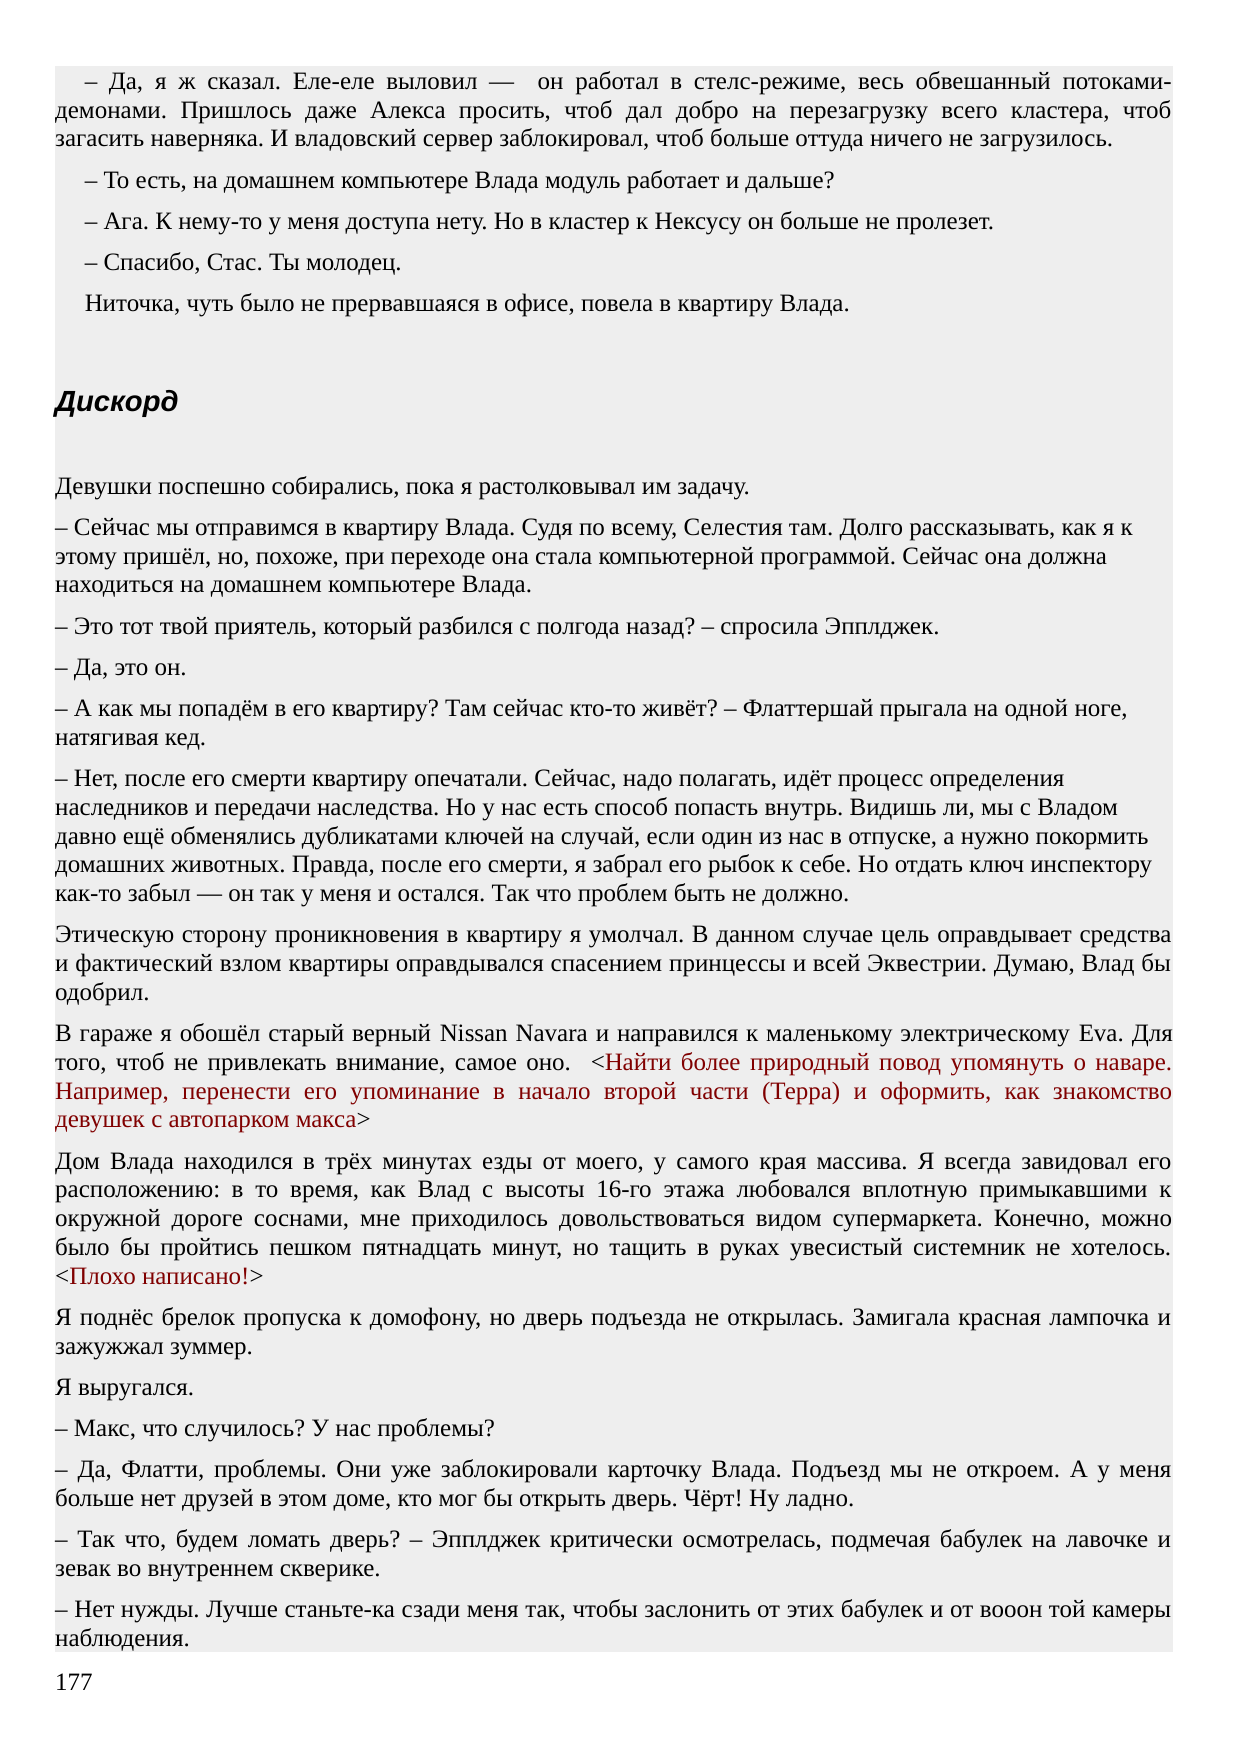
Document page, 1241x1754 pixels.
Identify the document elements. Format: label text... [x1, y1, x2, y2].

text – А как мы попадём в его квартиру? Там сейчас кто-то живёт? – Флаттершай прыгала на одной ноге, натягивая кед. [55, 693, 1173, 751]
text – Так что, будем ломать дверь? – Эпплджек критически осмотрелась, подмечая бабулек на лавочке и зевак во внутреннем скверике. [55, 1524, 1173, 1582]
text – Нет нужды. Лучше станьте-ка сзади меня так, чтобы заслонить от этих бабулек и от вооон той камеры наблюдения. [55, 1594, 1173, 1652]
text Этическую сторону проникновения в квартиру я умолчал. В данном случае цель оправдывает средства и фактический взлом квартиры оправдывался спасением принцессы и всей Эквестрии. Думаю, Влад бы одобрил. [55, 919, 1173, 1006]
text – То есть, на домашнем компьютере Влада модуль работает и дальше? [55, 165, 1173, 193]
text Я поднёс брелок пропуска к домофону, но дверь подъезда не открылась. Замигала красная лампочка и зажужжал зуммер. [55, 1302, 1173, 1359]
text Девушки поспешно собирались, пока я растолковывал им задачу. [55, 471, 1173, 499]
text – Сейчас мы отправимся в квартиру Влада. Судя по всему, Селестия там. Долго рассказывать, как я к этому пришёл, но, похоже, при переходе она стала компьютерной программой. Сейчас она должна находиться на домашнем компьютере Влада. [55, 512, 1173, 598]
text – Макс, что случилось? У нас проблемы? [55, 1413, 1173, 1442]
text – Ага. К нему-то у меня доступа нету. Но в кластер к Нексусу он больше не пролезет. [55, 206, 1173, 235]
text В гараже я обошёл старый верный Nissan Navara и направился к маленькому электрическому Eva. Для того, чтоб не привлекать внимание, самое оно. <Найти более природный повод упомянуть о наваре. Например, перенести его упоминание в начало второй части (Терра) и оформить, как знакомство девушек с автопарком макса> [55, 1018, 1173, 1133]
text Я выругался. [55, 1372, 1173, 1401]
subtitle Дискорд [55, 383, 1173, 417]
text – Нет, после его смерти квартиру опечатали. Сейчас, надо полагать, идёт процесс определения наследников и передачи наследства. Но у нас есть способ попасть внутрь. Видишь ли, мы с Владом давно ещё обменялись дубликатами ключей на случай, если один из нас в отпуске, а нужно покормить домашних животных. Правда, после его смерти, я забрал его рыбок к себе. Но отдать ключ инспектору как-то забыл — он так у меня и остался. Так что проблем быть не должно. [55, 763, 1173, 907]
text Ниточка, чуть было не прервавшаяся в офисе, повела в квартиру Влада. [55, 288, 1173, 317]
text Дом Влада находился в трёх минутах езды от моего, у самого края массива. Я всегда завидовал его расположению: в то время, как Влад с высоты 16-го этажа любовался вплотную примыкавшими к окружной дороге соснами, мне приходилось довольствоваться видом супермаркета. Конечно, можно было бы пройтись пешком пятнадцать минут, но тащить в руках увесистый системник не хотелось. <Плохо написано!> [55, 1146, 1173, 1289]
text – Спасибо, Стас. Ты молодец. [55, 247, 1173, 276]
text – Да, это он. [55, 652, 1173, 681]
text – Да, Флатти, проблемы. Они уже заблокировали карточку Влада. Подъезд мы не откроем. А у меня больше нет друзей в этом доме, кто мог бы открыть дверь. Чёрт! Ну ладно. [55, 1454, 1173, 1512]
text – Это тот твой приятель, который разбился с полгода назад? – спросила Эпплджек. [55, 611, 1173, 639]
text – Да, я ж сказал. Еле-еле выловил — он работал в стелс-режиме, весь обвешанный потоками-демонами. Пришлось даже Алекса просить, чтоб дал добро на перезагрузку всего кластера, чтоб загасить наверняка. И владовский сервер заблокировал, чтоб больше оттуда ничего не загрузилось. [55, 66, 1173, 152]
